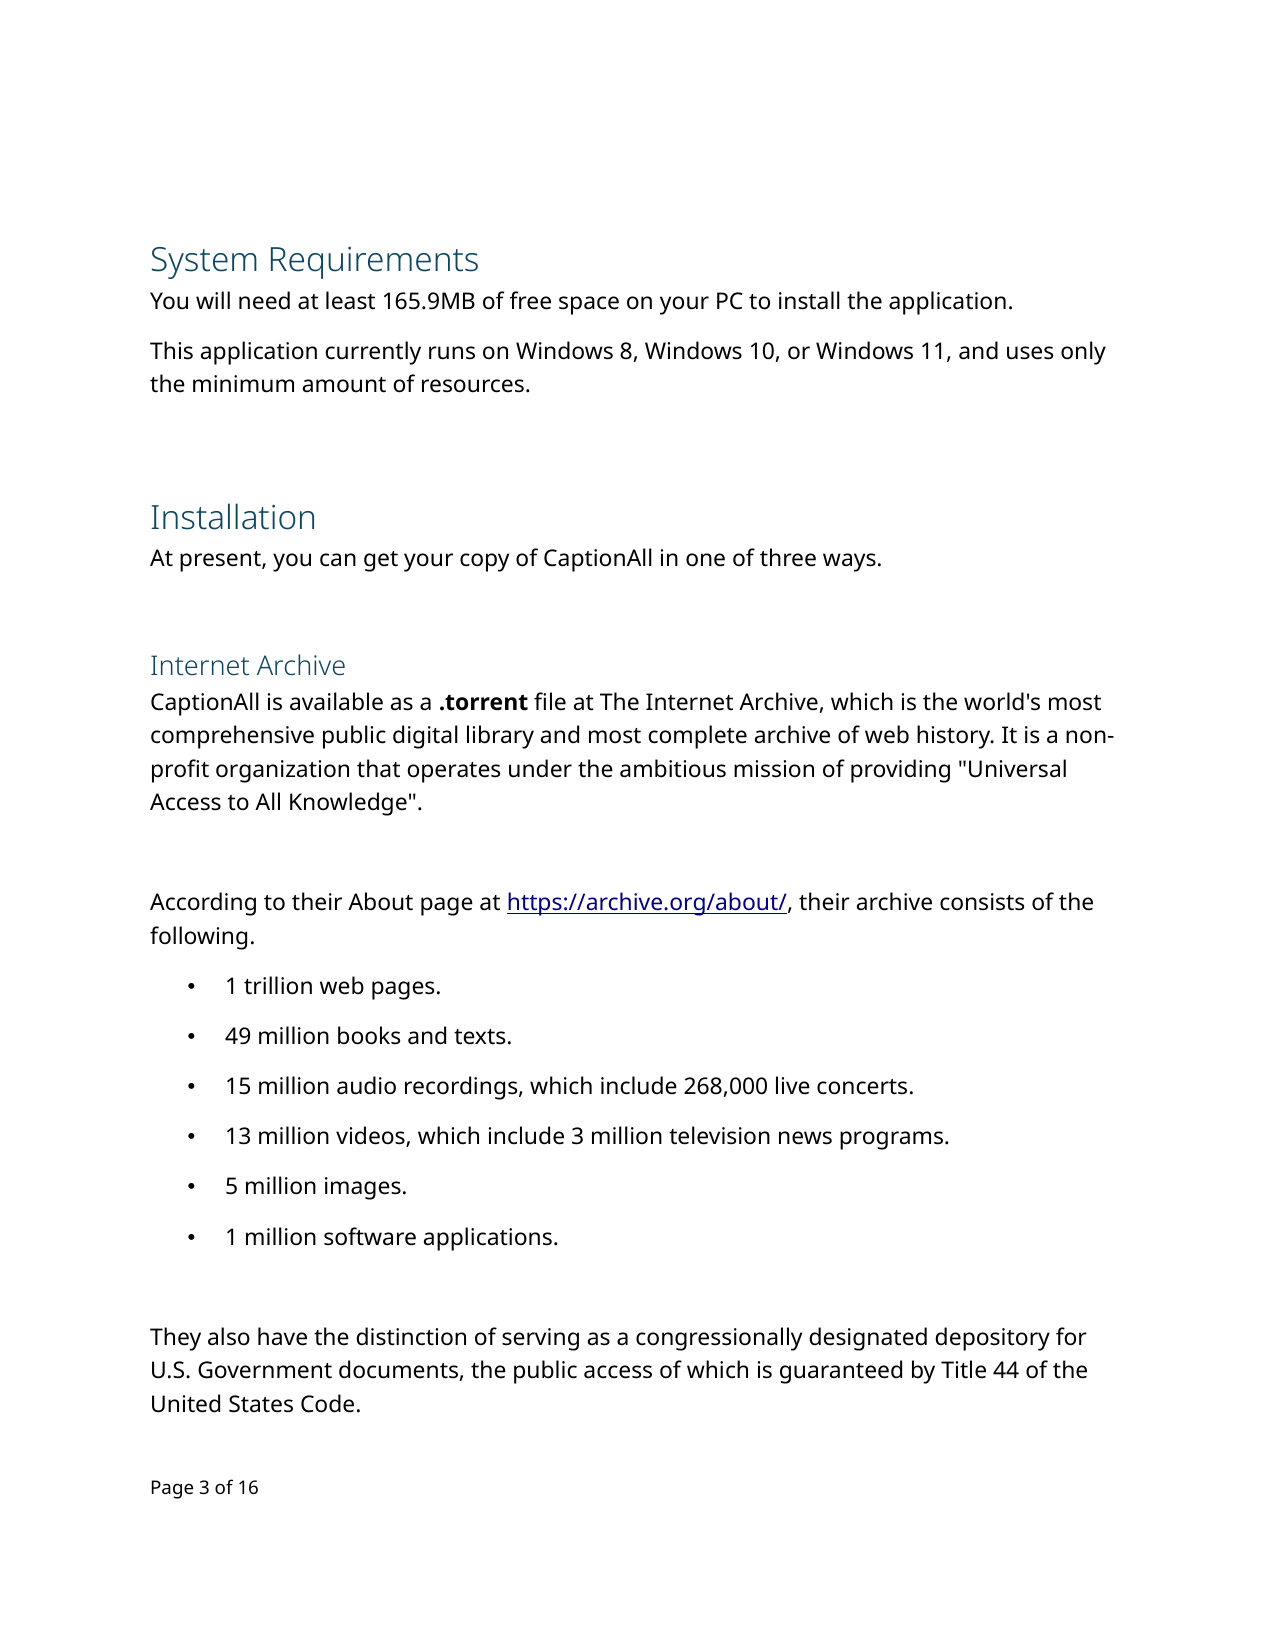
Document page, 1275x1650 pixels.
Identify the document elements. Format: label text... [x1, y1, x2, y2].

subtitle Internet Archive [150, 646, 1125, 683]
text CaptionAll is available as a .torrent file at The Internet Archive, which is the world's most comprehensive public digital library and most complete archive of web history. It is a non-profit organization that operates under the ambitious mission of providing "Universal Access to All Knowledge". [150, 686, 1125, 817]
text This application currently runs on Windows 8, Windows 10, or Windows 11, and uses only the minimum amount of resources. [150, 335, 1125, 399]
list 49 million books and texts. [187, 1020, 1125, 1051]
subtitle System Requirements [150, 236, 1125, 282]
list 15 million audio recordings, which include 268,000 live concerts. [187, 1070, 1125, 1101]
text According to their About page at https://archive.org/about/, their archive consists of the following. [150, 886, 1125, 951]
list 13 million videos, which include 3 million television news programs. [187, 1120, 1125, 1151]
text You will need at least 165.9MB of free space on your PC to install the application. [150, 285, 1125, 316]
text At present, you can get your copy of CaptionAll in one of three ways. [150, 542, 1125, 573]
list 1 million software applications. [187, 1220, 1125, 1252]
subtitle Installation [150, 493, 1125, 539]
text They also have the distinction of serving as a congressionally designated depository for U.S. Government documents, the public access of which is guaranteed by Title 44 of the United States Code. [150, 1321, 1125, 1419]
list 5 million images. [187, 1170, 1125, 1202]
list 1 trillion web pages. [187, 970, 1125, 1001]
